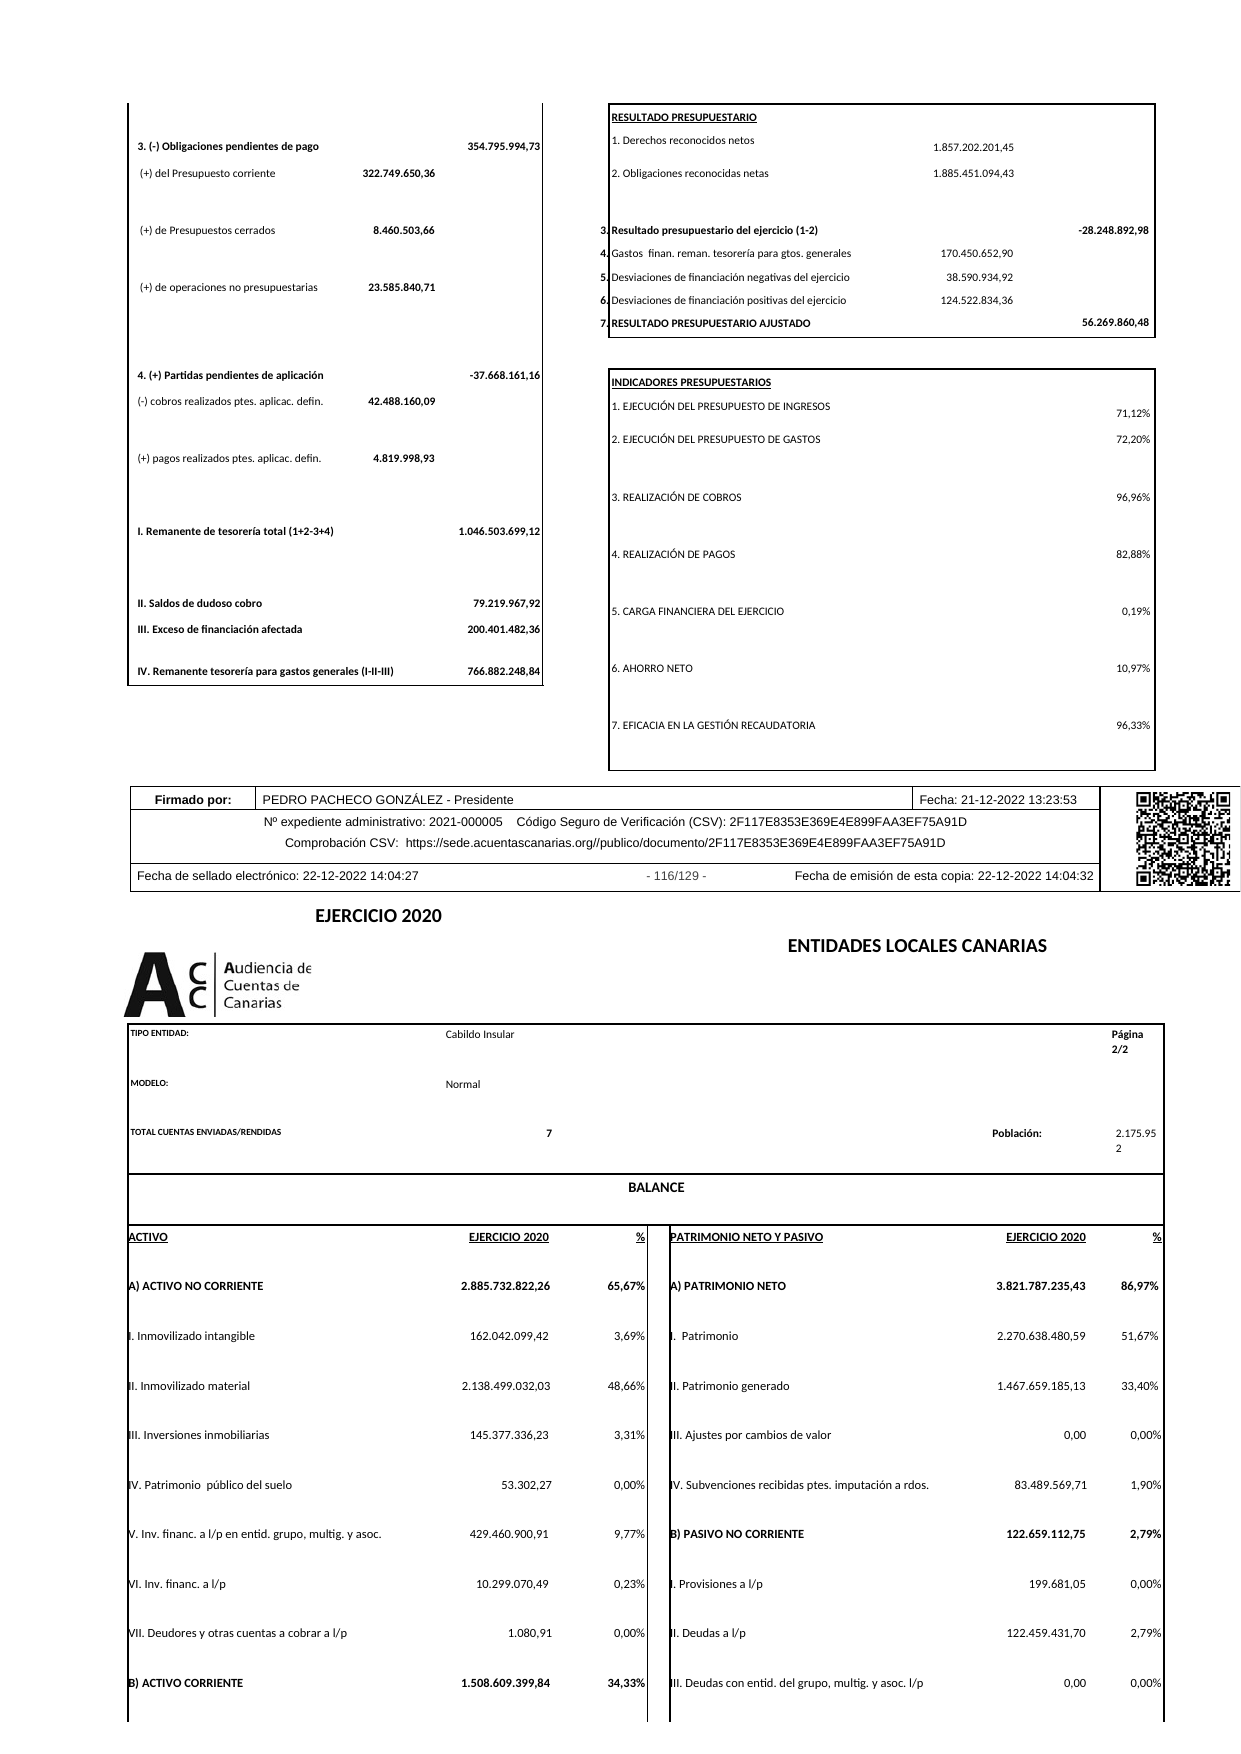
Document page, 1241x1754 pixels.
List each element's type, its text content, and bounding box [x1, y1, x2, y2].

table_cell 0,00% [560, 1623, 647, 1672]
table_cell 72,20% [1073, 427, 1154, 484]
table_cell B) PASIVO NO CORRIENTE [671, 1523, 992, 1573]
table_cell [789, 1074, 992, 1123]
table_cell MODELO: [129, 1074, 446, 1123]
table_cell % [1112, 1226, 1163, 1275]
table_cell 86,97% [1112, 1275, 1163, 1325]
table_cell [648, 1275, 669, 1325]
table_cell 170.450.652,90 38.590.934,92 124.522.834,36 [923, 218, 1027, 337]
table_cell I. Provisiones a l/p [671, 1573, 992, 1622]
table_cell 96,33% [1073, 713, 1154, 769]
table_cell [1073, 161, 1154, 218]
table_cell [448, 160, 542, 217]
table_cell [648, 1573, 669, 1622]
table_header [1028, 105, 1072, 161]
table_cell [648, 1474, 669, 1523]
table_cell -37.668.161,16 [448, 331, 542, 388]
table_cell Población: [992, 1124, 1112, 1173]
table_cell (+) pagos realizados ptes. aplicac. defin. [129, 446, 362, 503]
table_header Cabildo Insular [446, 1025, 546, 1074]
table_cell [448, 389, 542, 446]
table_cell 2. Obligaciones reconocidas netas [610, 161, 862, 218]
table_cell 2.138.499.032,03 [446, 1375, 560, 1424]
table_cell Fecha de sellado electrónico: 22-12-2022 14:04:27 - 116/129 - Fecha de emisión de esta copia: 22-12-2022 14:04:32 [131, 864, 1099, 891]
table_cell 3,31% [560, 1424, 647, 1474]
table_cell [362, 103, 447, 160]
table_cell 53.302,27 [446, 1474, 560, 1523]
table_cell [923, 484, 1027, 541]
table_header [1073, 105, 1154, 161]
table_cell [862, 655, 923, 712]
table_cell 3.821.787.235,43 [992, 1275, 1112, 1325]
table_cell (-) cobros realizados ptes. aplicac. defin. [129, 389, 362, 446]
text ENTIDADES LOCALES CANARIAS [124, 933, 1089, 1017]
table_cell [992, 1175, 1112, 1224]
table_header Página 2/2 [1112, 1025, 1163, 1074]
table_cell 0,00 [992, 1424, 1112, 1474]
table_cell 10,97% [1073, 655, 1154, 712]
table_cell [862, 598, 923, 655]
table_cell 0,00% [1112, 1573, 1163, 1622]
table_header 1.857.202.201,45 [923, 105, 1027, 161]
table_cell (+) de operaciones no presupuestarias [129, 274, 362, 331]
table_cell [362, 560, 447, 617]
table_cell 82,88% [1073, 541, 1154, 598]
table_cell 5. CARGA FINANCIERA DEL EJERCICIO [610, 598, 862, 655]
table_cell I. Patrimonio [671, 1325, 992, 1374]
table_cell A) ACTIVO NO CORRIENTE [129, 1275, 446, 1325]
table_cell III. Exceso de financiación afectada [129, 617, 447, 651]
table_cell [862, 713, 923, 769]
table_cell 83.489.569,71 [992, 1474, 1112, 1523]
table_cell VII. Deudores y otras cuentas a cobrar a l/p [129, 1623, 446, 1672]
table_cell IV. Subvenciones recibidas ptes. imputación a rdos. [671, 1474, 992, 1523]
table_cell [560, 1124, 789, 1173]
table_cell [992, 1074, 1112, 1123]
table_cell VI. Inv. financ. a l/p [129, 1573, 446, 1622]
table_cell [923, 713, 1027, 769]
table_cell 0,00% [1112, 1672, 1163, 1722]
table_cell [923, 655, 1027, 712]
table_cell 4.819.998,93 [362, 446, 447, 503]
table_cell [1028, 598, 1072, 655]
table_cell 162.042.099,42 [446, 1325, 560, 1374]
table_cell [546, 1074, 560, 1123]
table_cell II. Inmovilizado material [129, 1375, 446, 1424]
table_header RESULTADO PRESUPUESTARIO 1. Derechos reconocidos netos [610, 105, 862, 161]
table_cell 1.467.659.185,13 [992, 1375, 1112, 1424]
table_header [862, 105, 923, 161]
table_header 71,12% [1073, 370, 1154, 427]
table_cell 0,00% [560, 1474, 647, 1523]
table_cell [862, 541, 923, 598]
table_cell 354.795.994,73 [448, 103, 542, 160]
table_cell 766.882.248,84 [448, 651, 542, 685]
table_cell [923, 598, 1027, 655]
table_cell [448, 274, 542, 331]
table_cell [862, 218, 923, 337]
table_cell 48,66% [560, 1375, 647, 1424]
table_cell BALANCE [560, 1175, 992, 1224]
table_cell [1155, 339, 1161, 771]
table_cell [574, 103, 608, 338]
table_header TIPO ENTIDAD: [129, 1025, 446, 1074]
table_cell 96,96% [1073, 484, 1154, 541]
table_header [546, 1025, 560, 1074]
table_cell 7. EFICACIA EN LA GESTIÓN RECAUDATORIA [610, 713, 862, 769]
table_cell (+) del Presupuesto corriente [129, 160, 362, 217]
table_cell 429.460.900,91 [446, 1523, 560, 1573]
table_cell 3,69% [560, 1325, 647, 1374]
table_header EJERCICIO 2020 [131, 892, 625, 933]
table_cell 3. REALIZACIÓN DE COBROS [610, 484, 862, 541]
table_cell 10.299.070,49 [446, 1573, 560, 1622]
table_header PEDRO PACHECO GONZÁLEZ - Presidente [256, 787, 912, 808]
table_cell [923, 427, 1027, 484]
table_cell EJERCICIO 2020 [992, 1226, 1112, 1275]
table_cell IV. Remanente tesorería para gastos generales (I-II-III) [129, 651, 447, 685]
table_cell [648, 1226, 669, 1275]
table_cell [862, 161, 923, 218]
table_cell [648, 1623, 669, 1672]
table_cell [1028, 713, 1072, 769]
table_cell 34,33% [560, 1672, 647, 1722]
table_cell [128, 103, 574, 771]
table_cell 51,67% [1112, 1325, 1163, 1374]
table_header INDICADORES PRESUPUESTARIOS 1. EJECUCIÓN DEL PRESUPUESTO DE INGRESOS [610, 370, 862, 427]
table_cell 200.401.482,36 [448, 617, 542, 651]
table_cell 0,19% [1073, 598, 1154, 655]
table_cell [560, 1074, 789, 1123]
table_header [560, 1025, 789, 1074]
table_cell 199.681,05 [992, 1573, 1112, 1622]
table_cell [362, 331, 447, 388]
table_cell 2,79% [1112, 1623, 1163, 1672]
table_cell B) ACTIVO CORRIENTE [129, 1672, 446, 1722]
table_cell 1.885.451.094,43 [923, 161, 1027, 218]
table_cell 2.885.732.822,26 [446, 1275, 560, 1325]
table_cell [1028, 655, 1072, 712]
table_cell [648, 1523, 669, 1573]
table_cell 7 [546, 1124, 560, 1173]
table_cell I. Inmovilizado intangible [129, 1325, 446, 1374]
table_cell 0,00 [992, 1672, 1112, 1722]
table_cell TOTAL CUENTAS ENVIADAS/RENDIDAS [129, 1124, 446, 1173]
table_cell 9,77% [560, 1523, 647, 1573]
table_cell [789, 1124, 992, 1173]
table_cell 122.659.112,75 [992, 1523, 1112, 1573]
table_cell [574, 339, 1155, 771]
table_cell I. Remanente de tesorería total (1+2-3+4) [129, 503, 362, 560]
table_cell 4. REALIZACIÓN DE PAGOS [610, 541, 862, 598]
table_cell III. Ajustes por cambios de valor [671, 1424, 992, 1474]
table_cell 65,67% [560, 1275, 647, 1325]
table_cell 145.377.336,23 [446, 1424, 560, 1474]
table_cell 2. EJECUCIÓN DEL PRESUPUESTO DE GASTOS [610, 427, 862, 484]
table_header Fecha: 21-12-2022 13:23:53 [913, 787, 1099, 808]
table_cell (+) de Presupuestos cerrados [129, 217, 362, 274]
table_cell [1028, 161, 1072, 218]
table_cell 3. (-) Obligaciones pendientes de pago [129, 103, 362, 160]
table_cell [862, 484, 923, 541]
table_cell Normal [446, 1074, 546, 1123]
table_cell 1,90% [1112, 1474, 1163, 1523]
table_cell 2.175.952 [1112, 1124, 1163, 1173]
table_cell 4. (+) Partidas pendientes de aplicación [129, 331, 362, 388]
table_cell [362, 503, 447, 560]
table_cell 23.585.840,71 [362, 274, 447, 331]
table_cell III. Inversiones inmobiliarias [129, 1424, 446, 1474]
table_cell ACTIVO [129, 1226, 446, 1275]
table_cell III. Deudas con entid. del grupo, multig. y asoc. l/p [671, 1672, 992, 1722]
table_cell [648, 1325, 669, 1374]
table_cell 1.080,91 [446, 1623, 560, 1672]
table_header [923, 370, 1027, 427]
table_cell II. Saldos de dudoso cobro [129, 560, 362, 617]
table_cell Resultado presupuestario del ejercicio (1-2) Gastos finan. reman. tesorería para gtos. generales Desviaciones de financiación negativas del ejercicio Desviaciones de financiación positivas del ejercicio RESULTADO PRESUPUESTARIO AJUSTADO [610, 218, 862, 337]
table_cell 2,79% [1112, 1523, 1163, 1573]
table_cell PATRIMONIO NETO Y PASIVO [671, 1226, 992, 1275]
table_cell [1112, 1175, 1163, 1224]
table_cell 0,23% [560, 1573, 647, 1622]
table_cell -28.248.892,98 56.269.860,48 [1073, 218, 1154, 337]
table_cell [1028, 484, 1072, 541]
table_cell II. Deudas a l/p [671, 1623, 992, 1672]
table_cell [1156, 103, 1161, 338]
table_cell 8.460.503,66 [362, 217, 447, 274]
table_cell 79.219.967,92 [448, 560, 542, 617]
table_cell [648, 1375, 669, 1424]
table_cell [446, 1124, 546, 1173]
table_cell [129, 1175, 446, 1224]
table_header [992, 1025, 1112, 1074]
table_cell [1028, 541, 1072, 598]
table_cell [1028, 427, 1072, 484]
table_cell [448, 217, 542, 274]
table_cell 33,40% [1112, 1375, 1163, 1424]
table_header Firmado por: [131, 787, 255, 808]
table_cell 1.508.609.399,84 [446, 1672, 560, 1722]
table_cell 1.046.503.699,12 [448, 503, 542, 560]
table_cell 42.488.160,09 [362, 389, 447, 446]
table_cell 122.459.431,70 [992, 1623, 1112, 1672]
table_cell [862, 427, 923, 484]
table_cell 0,00% [1112, 1424, 1163, 1474]
table_cell [1112, 1074, 1163, 1123]
table_cell II. Patrimonio generado [671, 1375, 992, 1424]
table_cell 6. AHORRO NETO [610, 655, 862, 712]
table_cell [648, 1672, 669, 1722]
table_header [1028, 370, 1072, 427]
table_header [862, 370, 923, 427]
table_cell EJERCICIO 2020 [446, 1226, 560, 1275]
table_cell [448, 446, 542, 503]
table_header [789, 1025, 992, 1074]
table_cell % [560, 1226, 647, 1275]
table_cell V. Inv. financ. a l/p en entid. grupo, multig. y asoc. [129, 1523, 446, 1573]
table_cell 322.749.650,36 [362, 160, 447, 217]
table_header [1101, 787, 1240, 891]
table_cell IV. Patrimonio público del suelo [129, 1474, 446, 1523]
table_cell 2.270.638.480,59 [992, 1325, 1112, 1374]
table_cell [923, 541, 1027, 598]
table_cell [1028, 218, 1072, 337]
table_cell Nº expediente administrativo: 2021-000005 Código Seguro de Verificación (CSV): 2F117E8353E369E4E899FAA3EF75A91D Comprobación CSV: https://sede.acuentascanarias.org//publico/documento/2F117E8353E369E4E899FAA3EF75A91D [131, 810, 1099, 863]
table_cell [648, 1424, 669, 1474]
table_cell A) PATRIMONIO NETO [671, 1275, 992, 1325]
table_cell [446, 1175, 560, 1224]
